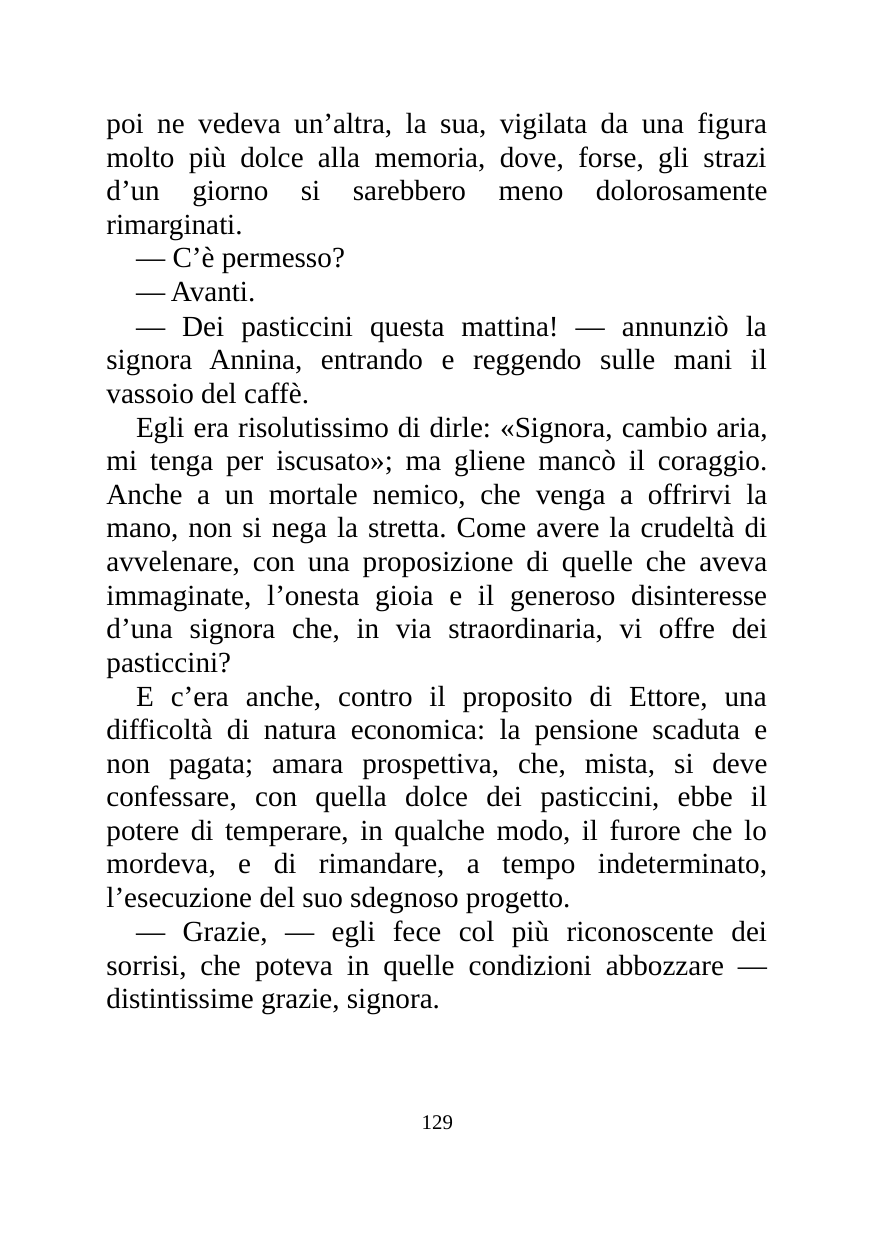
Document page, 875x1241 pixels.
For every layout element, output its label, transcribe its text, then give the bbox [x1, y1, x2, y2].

text — Grazie, — egli fece col più riconoscente dei sorrisi, che poteva in quelle condizioni abbozzare — distintissime grazie, signora. [106, 914, 768, 1015]
text poi ne vedeva un’altra, la sua, vigilata da una figura molto più dolce alla memoria, dove, forse, gli strazi d’un giorno si sarebbero meno dolorosamente rimarginati. [106, 106, 768, 240]
text — Dei pasticcini questa mattina! — annunziò la signora Annina, entrando e reggendo sulle mani il vassoio del caffè. [106, 309, 768, 409]
text E c’era anche, contro il proposito di Ettore, una difficoltà di natura economica: la pensione scaduta e non pagata; amara prospettiva, che, mista, si deve confessare, con quella dolce dei pasticcini, ebbe il potere di temperare, in qualche modo, il furore che lo mordeva, e di rimandare, a tempo indeterminato, l’esecuzione del suo sdegnoso progetto. [106, 679, 768, 914]
text — C’è permesso? [106, 240, 768, 274]
text — Avanti. [106, 274, 768, 308]
text Egli era risolutissimo di dirle: «Signora, cambio aria, mi tenga per iscusato»; ma gliene mancò il coraggio. Anche a un mortale nemico, che venga a offrirvi la mano, non si nega la stretta. Come avere la crudeltà di avvelenare, con una proposizione di quelle che aveva immaginate, l’onesta gioia e il generoso disinteresse d’una signora che, in via straordinaria, vi offre dei pasticcini? [106, 410, 768, 678]
